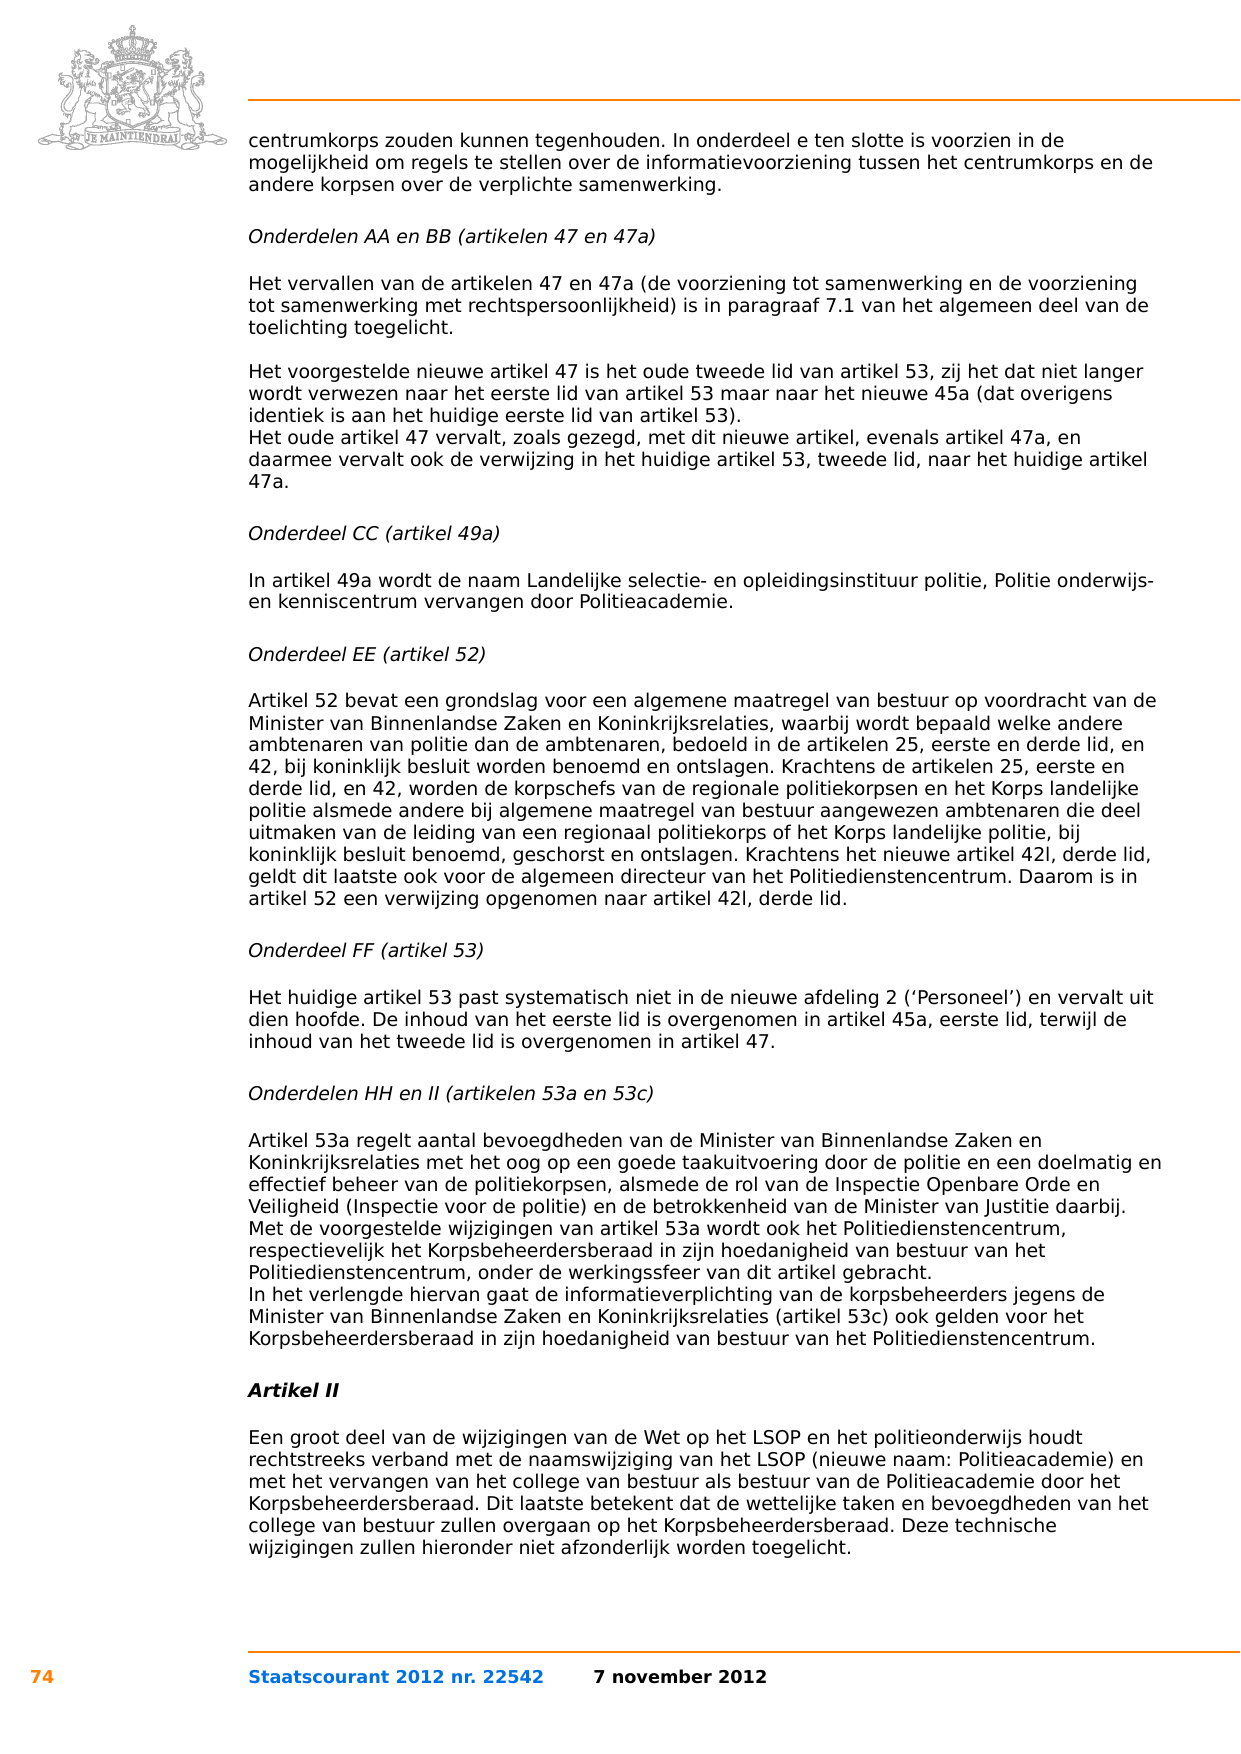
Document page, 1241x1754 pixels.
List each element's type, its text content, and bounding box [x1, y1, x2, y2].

picture [38, 25, 227, 150]
text Een groot deel van de wijzigingen van de Wet op het LSOP en het politieonderwijs houdt rechtstreeks verband met de naamswijziging van het LSOP (nieuwe naam: Politieacademie) en met het vervangen van het college van bestuur als bestuur van de Politieacademie door het Korpsbeheerdersberaad. Dit laatste betekent dat de wettelijke taken en bevoegdheden van het college van bestuur zullen overgaan op het Korpsbeheerdersberaad. Deze technische wijzigingen zullen hieronder niet afzonderlijk worden toegelicht. [248, 1427, 1163, 1559]
text centrumkorps zouden kunnen tegenhouden. In onderdeel e ten slotte is voorzien in de mogelijkheid om regels te stellen over de informatievoorziening tussen het centrumkorps en de andere korpsen over de verplichte samenwerking. [248, 130, 1163, 196]
subtitle Artikel II [248, 1380, 1163, 1402]
text Artikel 52 bevat een grondslag voor een algemene maatregel van bestuur op voordracht van de Minister van Binnenlandse Zaken en Koninkrijksrelaties, waarbij wordt bepaald welke andere ambtenaren van politie dan de ambtenaren, bedoeld in de artikelen 25, eerste en derde lid, en 42, bij koninklijk besluit worden benoemd en ontslagen. Krachtens de artikelen 25, eerste en derde lid, en 42, worden de korpschefs van de regionale politiekorpsen en het Korps landelijke politie alsmede andere bij algemene maatregel van bestuur aangewezen ambtenaren die deel uitmaken van de leiding van een regionaal politiekorps of het Korps landelijke politie, bij koninklijk besluit benoemd, geschorst en ontslagen. Krachtens het nieuwe artikel 42l, derde lid, geldt dit laatste ook voor de algemeen directeur van het Politiedienstencentrum. Daarom is in artikel 52 een verwijzing opgenomen naar artikel 42l, derde lid. [248, 690, 1163, 910]
subtitle Onderdelen HH en II (artikelen 53a en 53c) [248, 1083, 1163, 1105]
subtitle Onderdelen AA en BB (artikelen 47 en 47a) [248, 226, 1163, 248]
subtitle Onderdeel FF (artikel 53) [248, 940, 1163, 962]
text Het vervallen van de artikelen 47 en 47a (de voorziening tot samenwerking en de voorziening tot samenwerking met rechtspersoonlijkheid) is in paragraaf 7.1 van het algemeen deel van de toelichting toegelicht. [248, 273, 1163, 339]
subtitle Onderdeel EE (artikel 52) [248, 643, 1163, 665]
text In artikel 49a wordt de naam Landelijke selectie- en opleidingsinstituur politie, Politie onderwijs- en kenniscentrum vervangen door Politieacademie. [248, 569, 1163, 613]
text In het verlengde hiervan gaat de informatieverplichting van de korpsbeheerders jegens de Minister van Binnenlandse Zaken en Koninkrijksrelaties (artikel 53c) ook gelden voor het Korpsbeheerdersberaad in zijn hoedanigheid van bestuur van het Politiedienstencentrum. [248, 1284, 1163, 1350]
subtitle Onderdeel CC (artikel 49a) [248, 522, 1163, 544]
text Het voorgestelde nieuwe artikel 47 is het oude tweede lid van artikel 53, zij het dat niet langer wordt verwezen naar het eerste lid van artikel 53 maar naar het nieuwe 45a (dat overigens identiek is aan het huidige eerste lid van artikel 53). [248, 361, 1163, 427]
text Het oude artikel 47 vervalt, zoals gezegd, met dit nieuwe artikel, evenals artikel 47a, en daarmee vervalt ook de verwijzing in het huidige artikel 53, tweede lid, naar het huidige artikel 47a. [248, 427, 1163, 492]
text Het huidige artikel 53 past systematisch niet in de nieuwe afdeling 2 (‘Personeel’) en vervalt uit dien hoofde. De inhoud van het eerste lid is overgenomen in artikel 45a, eerste lid, terwijl de inhoud van het tweede lid is overgenomen in artikel 47. [248, 987, 1163, 1053]
text Artikel 53a regelt aantal bevoegdheden van de Minister van Binnenlandse Zaken en Koninkrijksrelaties met het oog op een goede taakuitvoering door de politie en een doelmatig en effectief beheer van de politiekorpsen, alsmede de rol van de Inspectie Openbare Orde en Veiligheid (Inspectie voor de politie) en de betrokkenheid van de Minister van Justitie daarbij. Met de voorgestelde wijzigingen van artikel 53a wordt ook het Politiedienstencentrum, respectievelijk het Korpsbeheerdersberaad in zijn hoedanigheid van bestuur van het Politiedienstencentrum, onder de werkingssfeer van dit artikel gebracht. [248, 1130, 1163, 1284]
